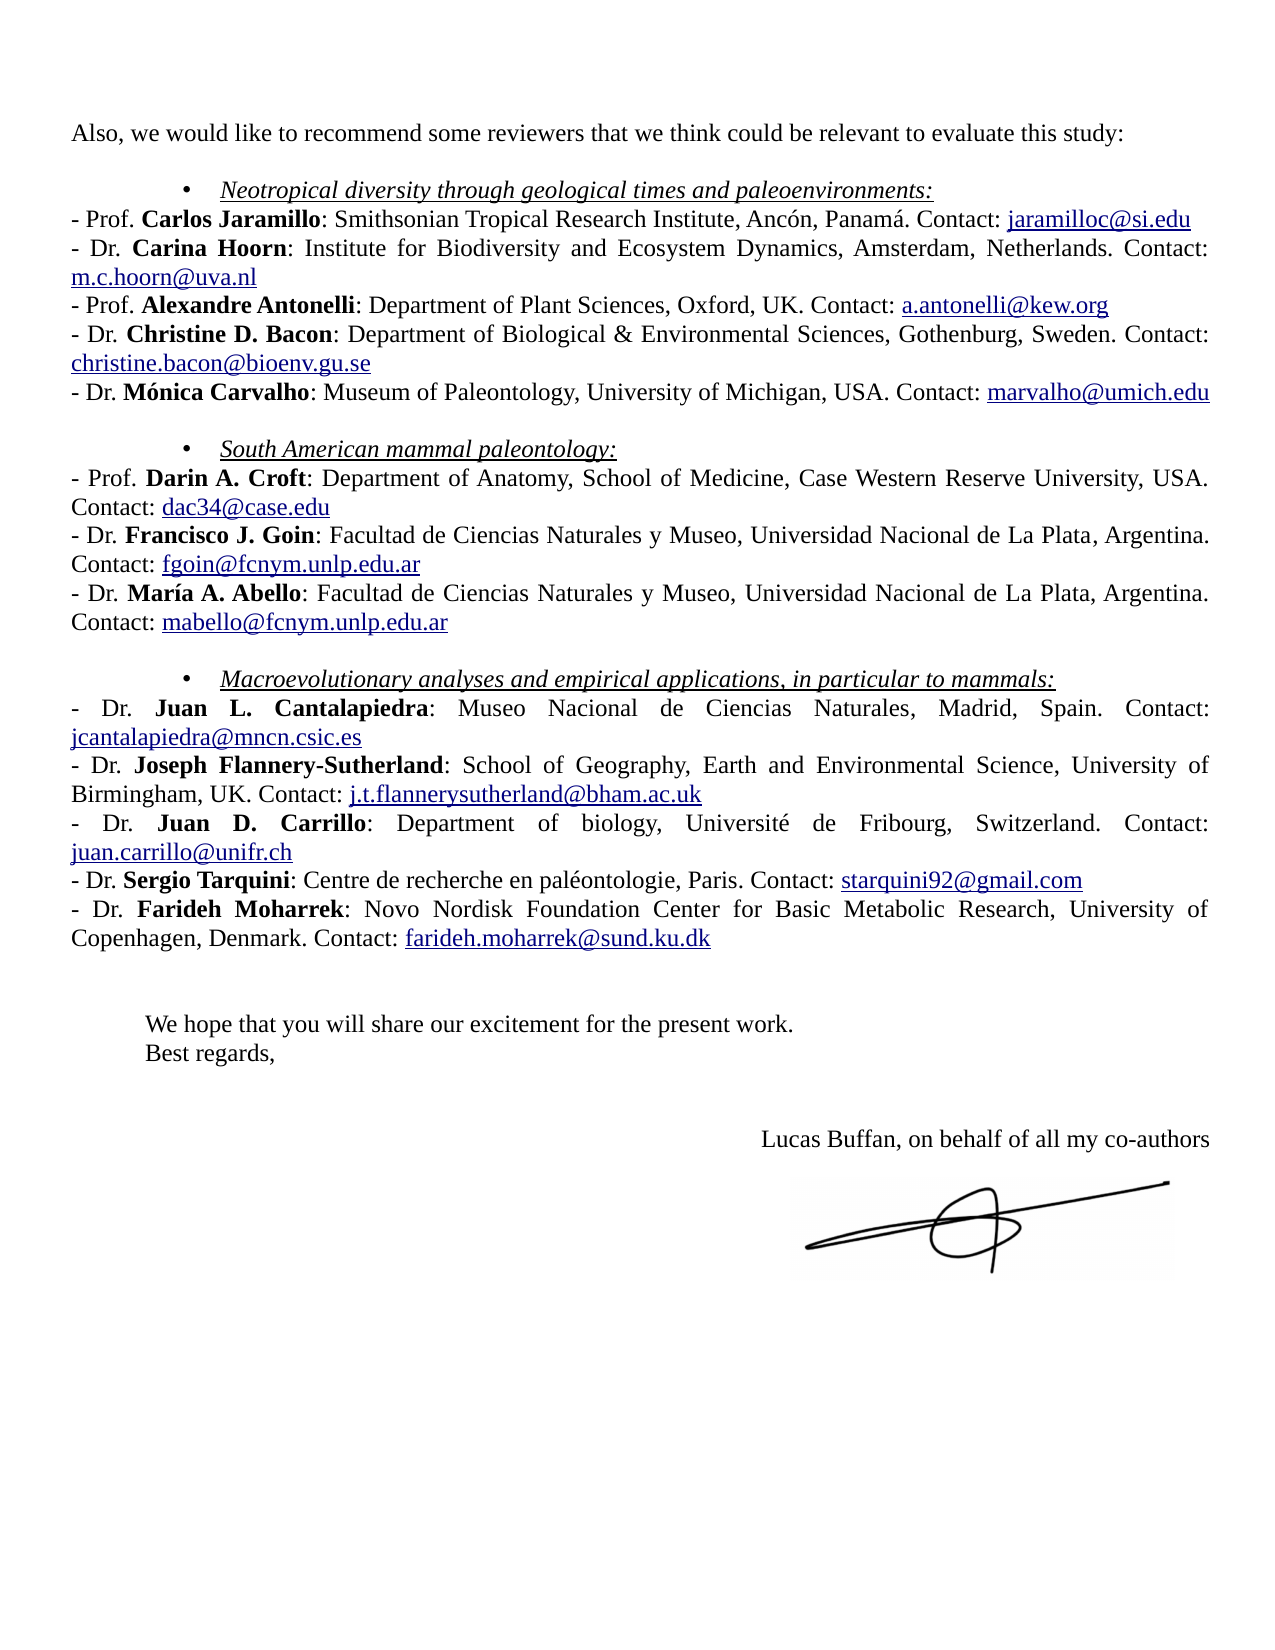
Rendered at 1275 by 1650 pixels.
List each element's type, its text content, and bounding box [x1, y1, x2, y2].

text - Dr. Sergio Tarquini: Centre de recherche en paléontologie, Paris. Contact: starquini92@gmail.com [71, 866, 1210, 894]
text Best regards, [71, 1038, 1210, 1067]
text - Dr. Juan L. Cantalapiedra: Museo Nacional de Ciencias Naturales, Madrid, Spain. Contact: jcantalapiedra@mncn.csic.es [71, 693, 1210, 751]
text - Prof. Darin A. Croft: Department of Anatomy, School of Medicine, Case Western Reserve University, USA. Contact: dac34@case.edu [71, 463, 1210, 521]
text - Dr. Joseph Flannery-Sutherland: School of Geography, Earth and Environmental Science, University of Birmingham, UK. Contact: j.t.flannerysutherland@bham.ac.uk [71, 751, 1210, 808]
text - Dr. Carina Hoorn: Institute for Biodiversity and Ecosystem Dynamics, Amsterdam, Netherlands. Contact: m.c.hoorn@uva.nl [71, 233, 1210, 291]
text - Dr. Francisco J. Goin: Facultad de Ciencias Naturales y Museo, Universidad Nacional de La Plata, Argentina. Contact: fgoin@fcnym.unlp.edu.ar [71, 521, 1210, 578]
text - Dr. Farideh Moharrek: Novo Nordisk Foundation Center for Basic Metabolic Research, University of Copenhagen, Denmark. Contact: farideh.moharrek@sund.ku.dk [71, 894, 1210, 952]
text - Dr. Christine D. Bacon: Department of Biological & Environmental Sciences, Gothenburg, Sweden. Contact: christine.bacon@bioenv.gu.se [71, 319, 1210, 377]
text Lucas Buffan, on behalf of all my co-authors [71, 1124, 1210, 1153]
text - Prof. Carlos Jaramillo: Smithsonian Tropical Research Institute, Ancón, Panamá. Contact: jaramilloc@si.edu [71, 204, 1210, 233]
text - Dr. Mónica Carvalho: Museum of Paleontology, University of Michigan, USA. Contact: marvalho@umich.edu [71, 377, 1210, 406]
list Macroevolutionary analyses and empirical applications, in particular to mammals: [182, 664, 1157, 693]
list Neotropical diversity through geological times and paleoenvironments: [182, 176, 1157, 204]
text Also, we would like to recommend some reviewers that we think could be relevant to evaluate this study: [71, 118, 1210, 147]
text - Dr. Juan D. Carrillo: Department of biology, Université de Fribourg, Switzerland. Contact: juan.carrillo@unifr.ch [71, 808, 1210, 866]
text - Prof. Alexandre Antonelli: Department of Plant Sciences, Oxford, UK. Contact: a.antonelli@kew.org [71, 291, 1210, 319]
picture [789, 1177, 1176, 1281]
text - Dr. María A. Abello: Facultad de Ciencias Naturales y Museo, Universidad Nacional de La Plata, Argentina. Contact: mabello@fcnym.unlp.edu.ar [71, 578, 1210, 636]
text We hope that you will share our excitement for the present work. [71, 1009, 1210, 1038]
list South American mammal paleontology: [182, 434, 1157, 463]
